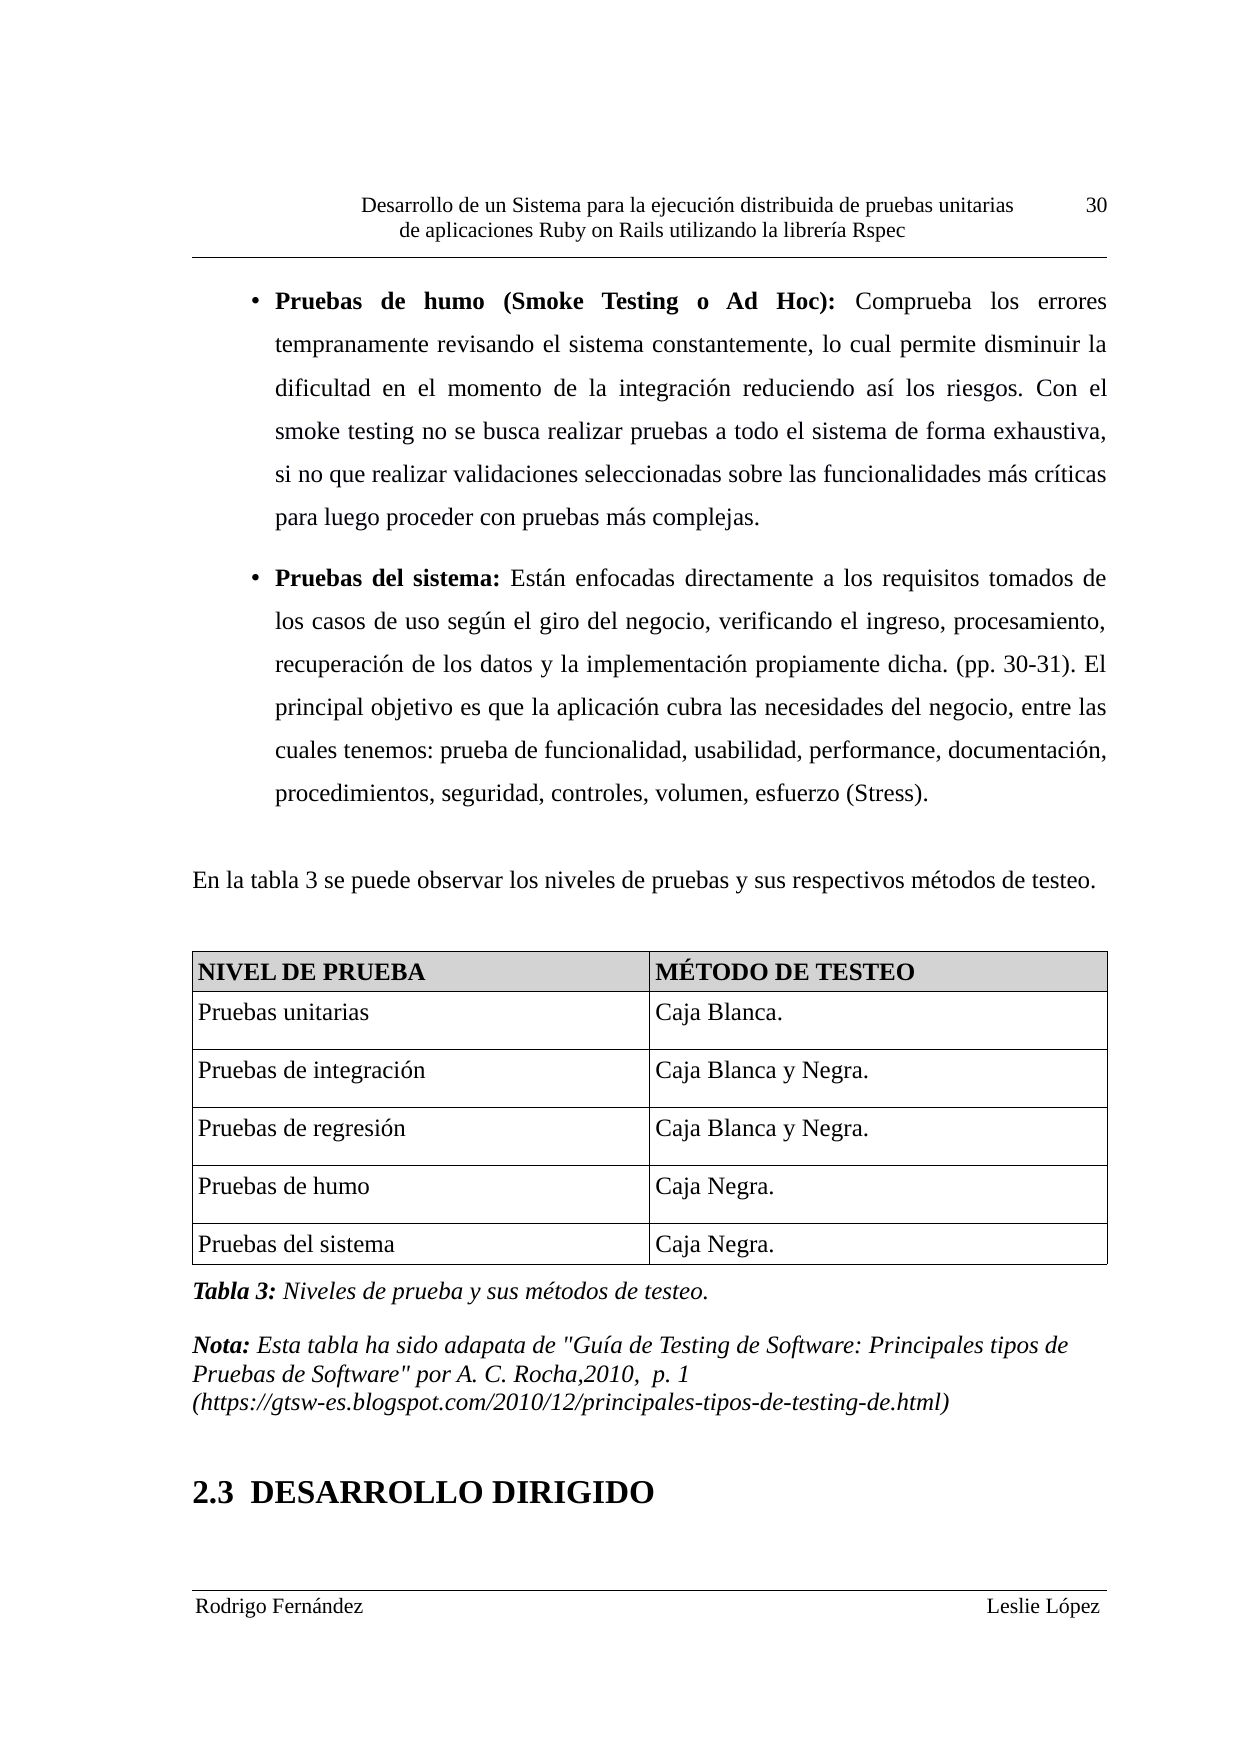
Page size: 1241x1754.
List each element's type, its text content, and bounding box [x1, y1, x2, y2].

text En la tabla 3 se puede observar los niveles de pruebas y sus respectivos métodos de testeo. [192, 865, 1107, 893]
text Tabla 3: Niveles de prueba y sus métodos de testeo. [192, 1276, 1107, 1305]
table_cell Caja Blanca y Negra. [650, 1108, 1107, 1165]
table_cell Pruebas de regresión [193, 1108, 649, 1165]
table_cell Pruebas unitarias [193, 992, 649, 1049]
table_cell Pruebas de humo [193, 1166, 649, 1223]
table_cell Caja Negra. [650, 1166, 1107, 1223]
table_header NIVEL DE PRUEBA [193, 952, 649, 991]
table_header MÉTODO DE TESTEO [650, 952, 1107, 991]
table_cell Pruebas del sistema [193, 1224, 649, 1264]
list Pruebas del sistema: Están enfocadas directamente a los requisitos tomados de los casos de uso según el giro del negocio, verificando el ingreso, procesamiento, recuperación de los datos y la implementación propiamente dicha. (pp. 30-31). El principal objetivo es que la aplicación cubra las necesidades del negocio, entre las cuales tenemos: prueba de funcionalidad, usabilidad, performance, documentación, procedimientos, seguridad, controles, volumen, esfuerzo (Stress). [251, 563, 1107, 807]
table_cell Caja Blanca. [650, 992, 1107, 1049]
text Nota: Esta tabla ha sido adapata de "Guía de Testing de Software: Principales tipos de Pruebas de Software" por A. C. Rocha,2010, p. 1 (https://gtsw-es.blogspot.com/2010/12/principales-tipos-de-testing-de.html) [192, 1330, 1107, 1416]
subtitle Desarrollo dirigido [192, 1472, 1107, 1510]
table_cell Caja Blanca y Negra. [650, 1050, 1107, 1107]
table_cell Pruebas de integración [193, 1050, 649, 1107]
table_cell Caja Negra. [650, 1224, 1107, 1264]
list Pruebas de humo (Smoke Testing o Ad Hoc): Comprueba los errores tempranamente revisando el sistema constantemente, lo cual permite disminuir la dificultad en el momento de la integración reduciendo así los riesgos. Con el smoke testing no se busca realizar pruebas a todo el sistema de forma exhaustiva, si no que realizar validaciones seleccionadas sobre las funcionalidades más críticas para luego proceder con pruebas más complejas. [251, 286, 1107, 531]
